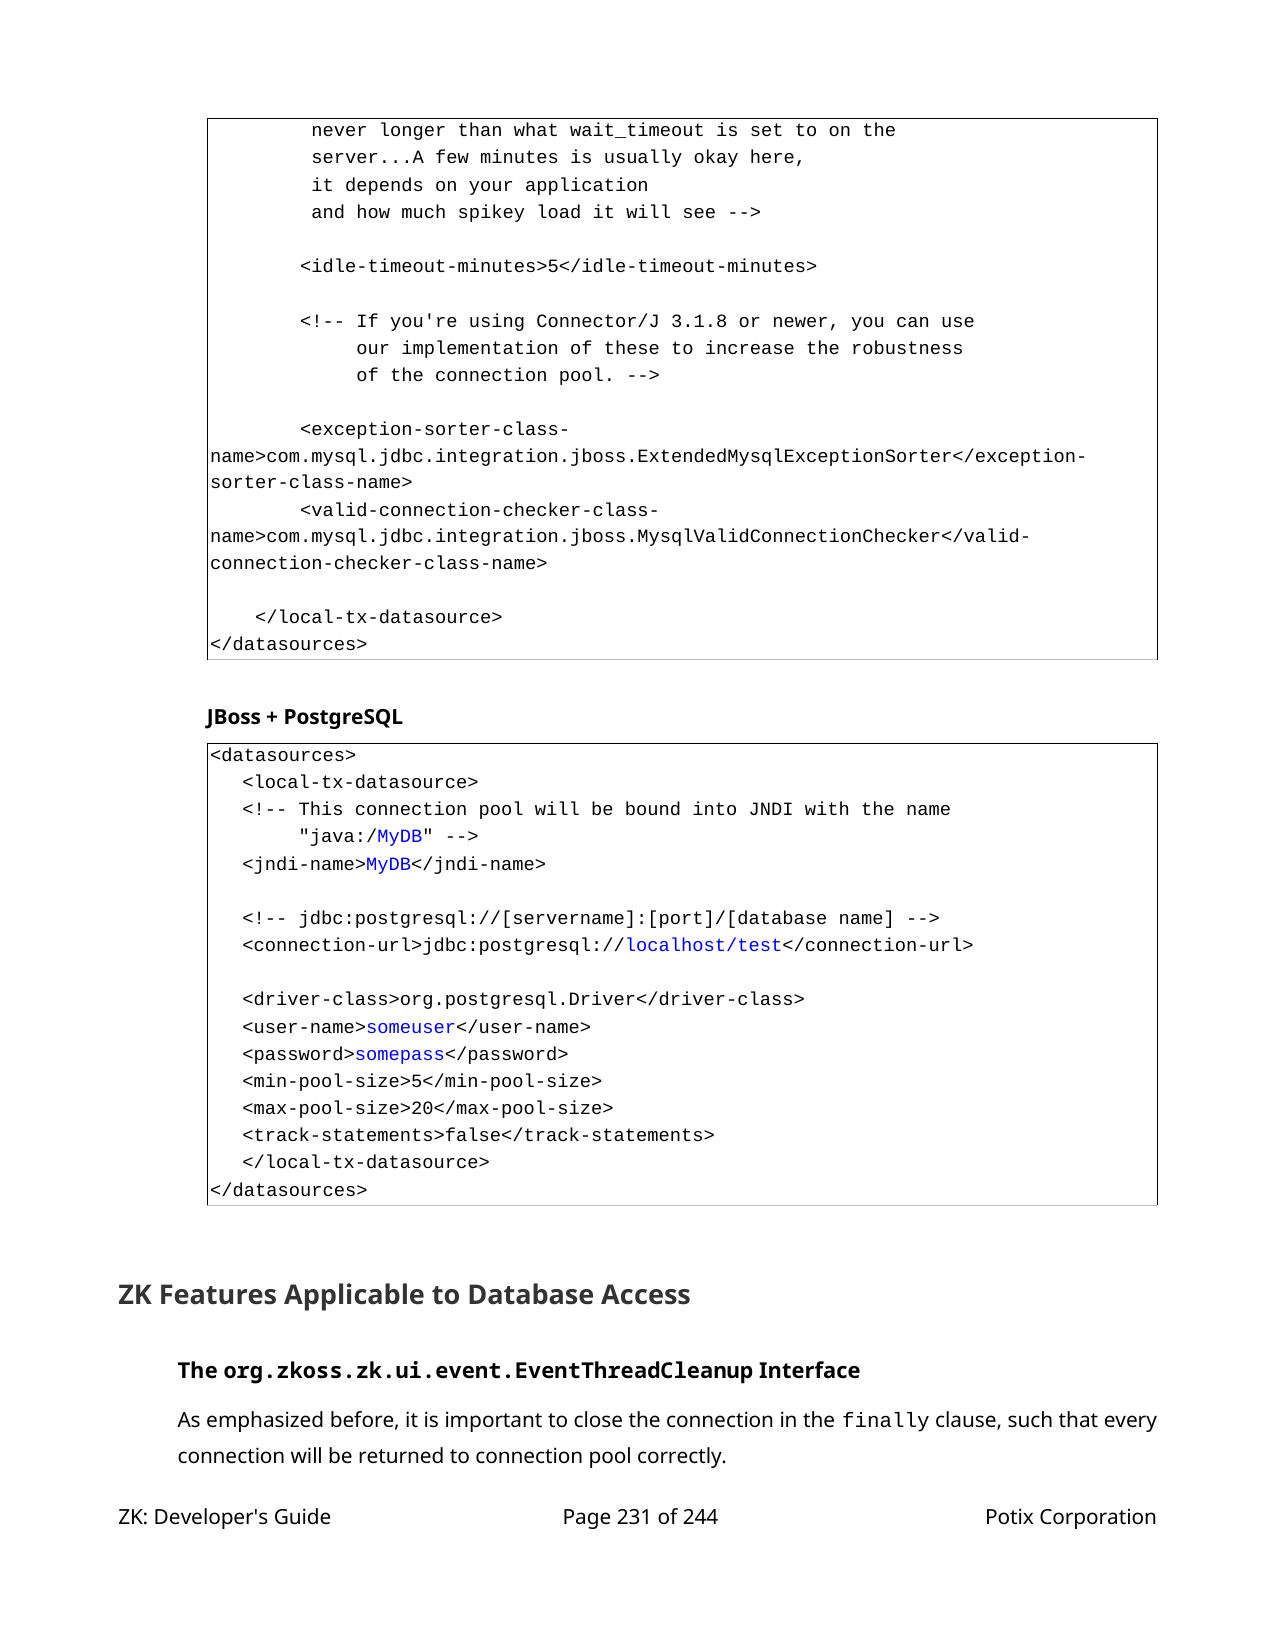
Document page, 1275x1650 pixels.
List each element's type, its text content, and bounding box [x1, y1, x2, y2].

text <idle-timeout-minutes>5</idle-timeout-minutes> [208, 254, 1157, 278]
text <!-- If you're using Connector/J 3.1.8 or newer, you can use [208, 308, 1157, 333]
text <local-tx-datasource> [208, 770, 1157, 794]
text our implementation of these to increase the robustness [208, 336, 1157, 360]
text <password>somepass</password> [208, 1042, 1157, 1066]
text <track-statements>false</track-statements> [208, 1123, 1157, 1147]
text server...A few minutes is usually okay here, [208, 145, 1157, 169]
text <max-pool-size>20</max-pool-size> [208, 1096, 1157, 1120]
text it depends on your application [208, 172, 1157, 197]
text <valid-connection-checker-class-name>com.mysql.jdbc.integration.jboss.MysqlValidConnectionChecker</valid-connection-checker-class-name> [208, 497, 1157, 575]
text <jndi-name>MyDB</jndi-name> [208, 851, 1157, 876]
text </local-tx-datasource> [208, 1150, 1157, 1175]
text <exception-sorter-class-name>com.mysql.jdbc.integration.jboss.ExtendedMysqlExceptionSorter</exception-sorter-class-name> [208, 417, 1157, 494]
text of the connection pool. --> [208, 363, 1157, 387]
text <!-- jdbc:postgresql://[servername]:[port]/[database name] --> [208, 906, 1157, 930]
text <!-- This connection pool will be bound into JNDI with the name [208, 797, 1157, 821]
text </local-tx-datasource> [208, 605, 1157, 629]
text <datasources> [208, 744, 1157, 767]
text "java:/MyDB" --> [208, 824, 1157, 848]
text never longer than what wait_timeout is set to on the [208, 119, 1157, 142]
text <min-pool-size>5</min-pool-size> [208, 1069, 1157, 1093]
subtitle ZK Features Applicable to Database Access [118, 1276, 1157, 1312]
text <driver-class>org.postgresql.Driver</driver-class> [208, 987, 1157, 1012]
subtitle The org.zkoss.zk.ui.event.EventThreadCleanup Interface [177, 1355, 1157, 1385]
text </datasources> [208, 632, 1157, 659]
text </datasources> [208, 1178, 1157, 1205]
text and how much spikey load it will see --> [208, 200, 1157, 224]
text As emphasized before, it is important to close the connection in the finally clause, such that every connection will be returned to connection pool correctly. [177, 1406, 1157, 1469]
subtitle JBoss + PostgreSQL [207, 702, 1157, 730]
text <user-name>someuser</user-name> [208, 1014, 1157, 1039]
text <connection-url>jdbc:postgresql://localhost/test</connection-url> [208, 933, 1157, 957]
